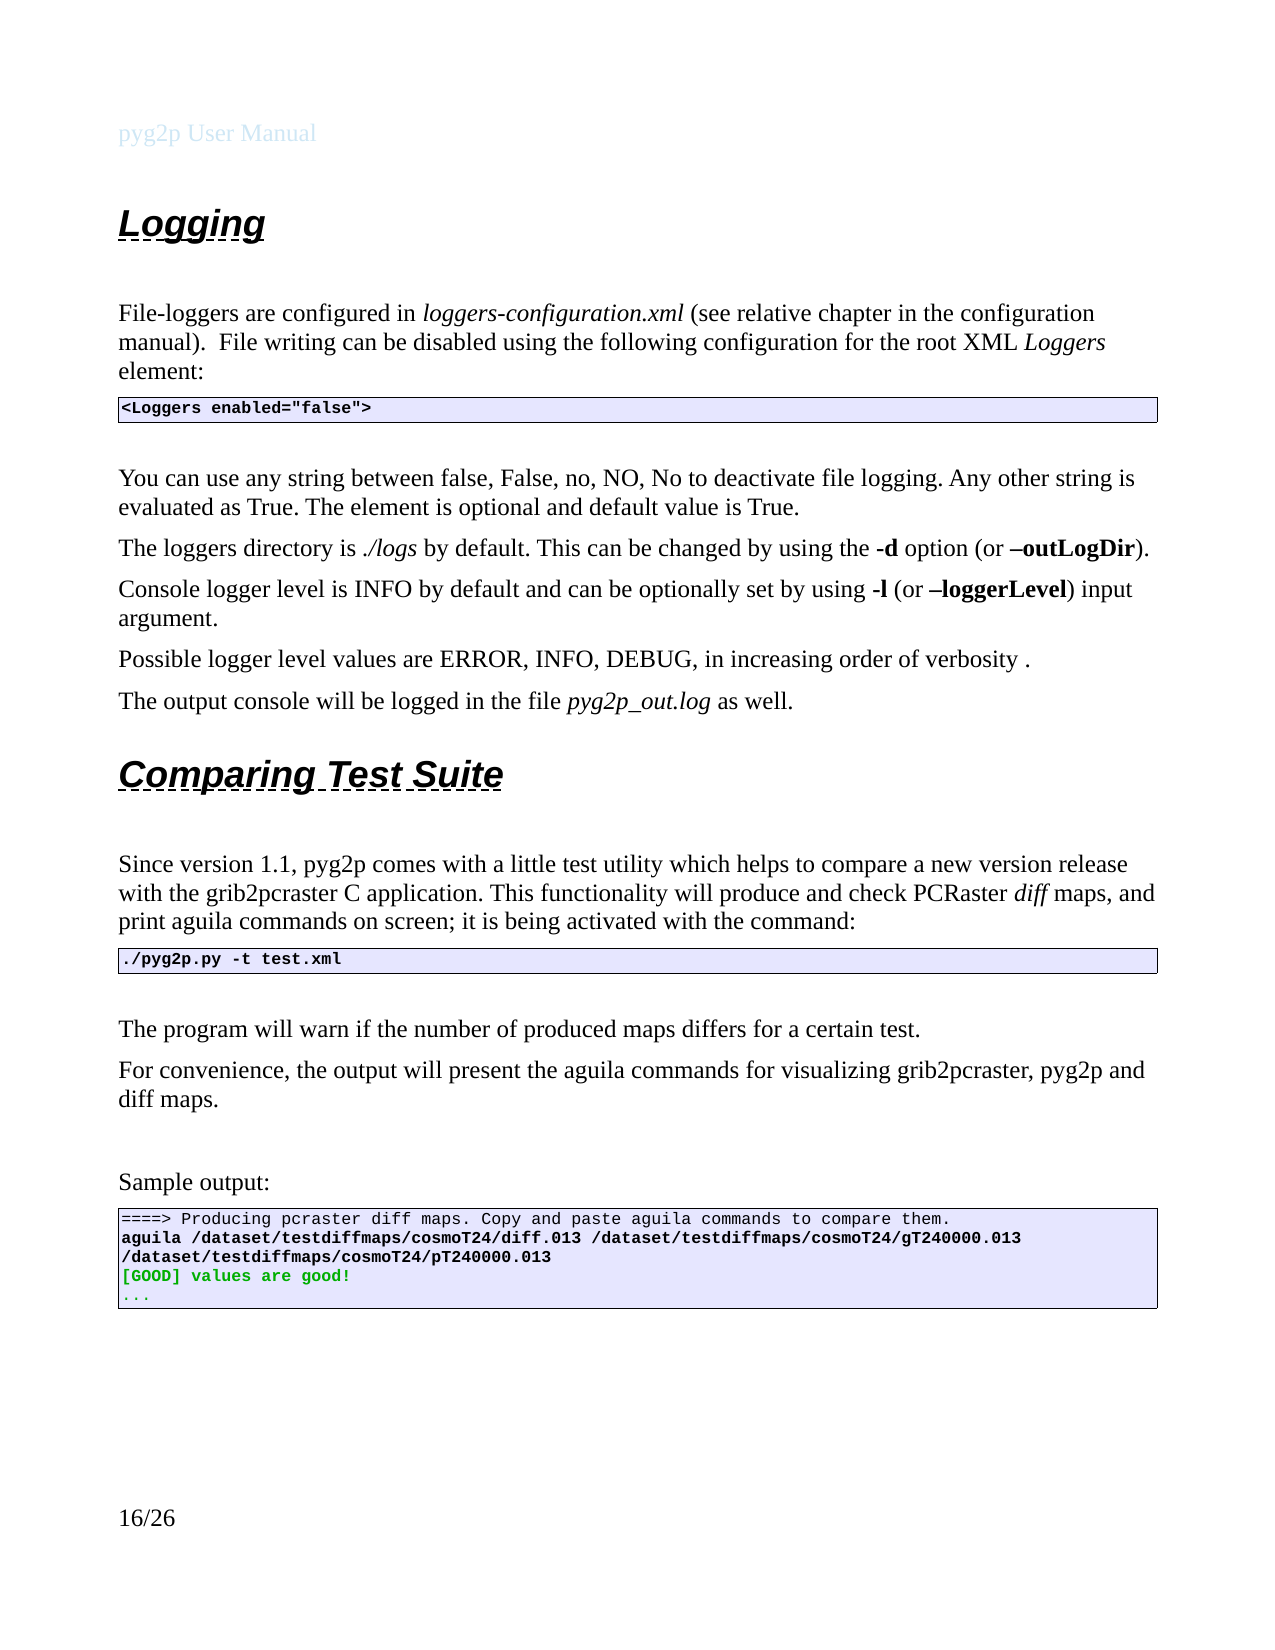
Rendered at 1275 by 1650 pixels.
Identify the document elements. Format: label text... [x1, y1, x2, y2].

text Since version 1.1, pyg2p comes with a little test utility which helps to compare a new version release with the grib2pcraster C application. This functionality will produce and check PCRaster diff maps, and print aguila commands on screen; it is being activated with the command: [118, 849, 1157, 935]
text The loggers directory is ./logs by default. This can be changed by using the -d option (or –outLogDir). [118, 533, 1157, 562]
text ... [119, 1283, 1157, 1308]
text File-loggers are configured in loggers-configuration.xml (see relative chapter in the configuration manual). File writing can be disabled using the following configuration for the root XML Loggers element: [118, 298, 1157, 384]
text ./pyg2p.py -t test.xml [119, 949, 1157, 973]
text Console logger level is INFO by default and can be optionally set by using -l (or –loggerLevel) input argument. [118, 574, 1157, 632]
text The program will warn if the number of produced maps differs for a certain test. [118, 1014, 1157, 1043]
text Sample output: [118, 1167, 1157, 1195]
subtitle Comparing Test Suite [118, 752, 1157, 795]
subtitle Logging [118, 201, 1157, 244]
text [GOOD] values are good! [119, 1264, 1157, 1283]
text You can use any string between false, False, no, NO, No to deactivate file logging. Any other string is evaluated as True. The element is optional and default value is True. [118, 463, 1157, 521]
text aguila /dataset/testdiffmaps/cosmoT24/diff.013 /dataset/testdiffmaps/cosmoT24/gT240000.013 /dataset/testdiffmaps/cosmoT24/pT240000.013 [119, 1227, 1157, 1264]
text ====> Producing pcraster diff maps. Copy and paste aguila commands to compare them. [119, 1209, 1157, 1227]
text For convenience, the output will present the aguila commands for visualizing grib2pcraster, pyg2p and diff maps. [118, 1055, 1157, 1113]
text The output console will be logged in the file pyg2p_out.log as well. [118, 686, 1157, 714]
text Possible logger level values are ERROR, INFO, DEBUG, in increasing order of verbosity . [118, 644, 1157, 673]
text <Loggers enabled="false"> [119, 398, 1157, 422]
